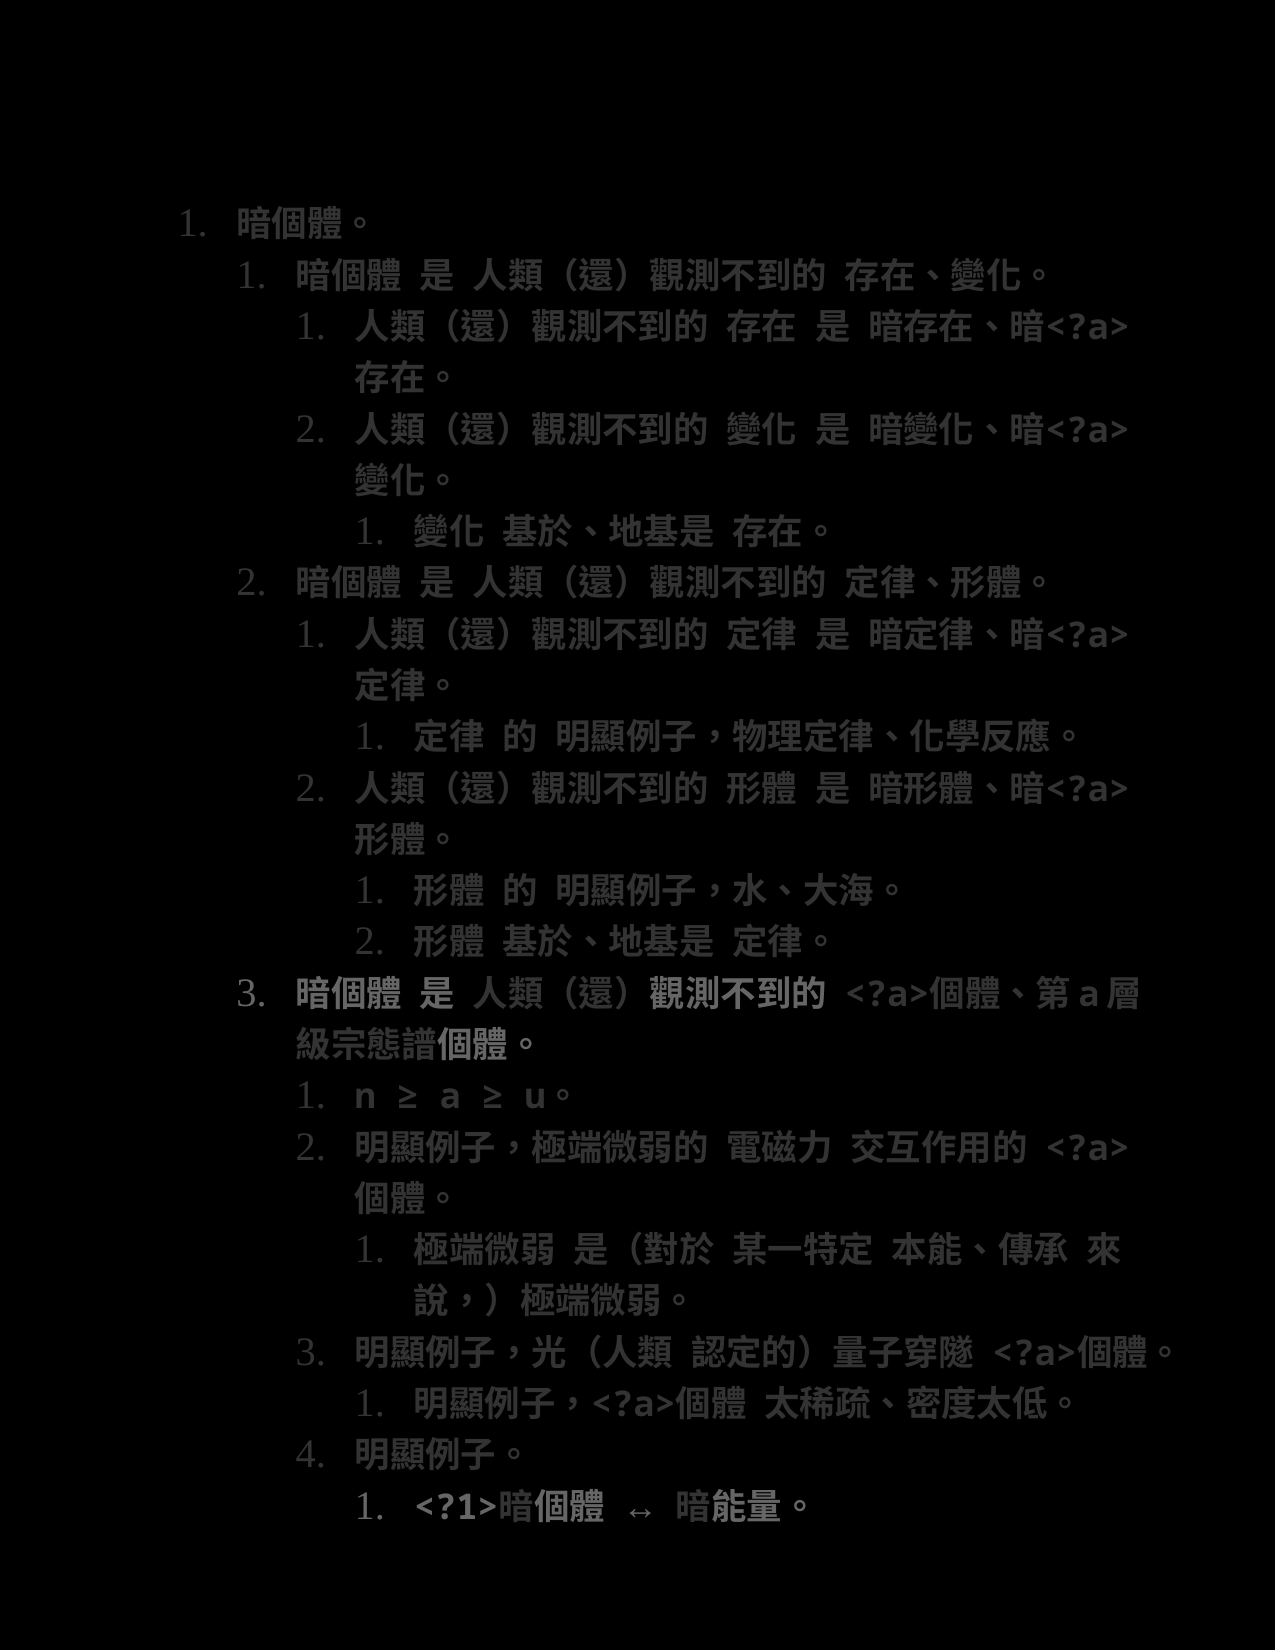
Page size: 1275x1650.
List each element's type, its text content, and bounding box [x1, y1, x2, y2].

list 暗個體 是 人類（還）觀測不到的 存在、變化。 [236, 247, 1157, 298]
list n ≥ a ≥ u。 [295, 1068, 1157, 1119]
list 明顯例子，極端微弱的 電磁力 交互作用的 <?a>個體。 [295, 1119, 1157, 1222]
list 明顯例子，光（人類 認定的）量子穿隧 <?a>個體。 [295, 1324, 1157, 1375]
list <?1>暗個體 ↔ 暗能量。 [354, 1478, 1157, 1529]
list 明顯例子，<?a>個體 太稀疏、密度太低。 [354, 1375, 1157, 1427]
list 人類（還）觀測不到的 形體 是 暗形體、暗<?a>形體。 [295, 760, 1157, 862]
list 人類（還）觀測不到的 變化 是 暗變化、暗<?a>變化。 [295, 401, 1157, 503]
list 形體 的 明顯例子，水、大海。 [354, 862, 1157, 914]
list 明顯例子。 [295, 1427, 1157, 1478]
list 暗個體 是 人類（還）觀測不到的 定律、形體。 [236, 555, 1157, 606]
list 暗個體 是 人類（還）觀測不到的 <?a>個體、第a層級宗態譜個體。 [236, 965, 1157, 1068]
list 暗個體。 [177, 196, 1157, 247]
list 極端微弱 是（對於 某一特定 本能、傳承 來說，）極端微弱。 [354, 1222, 1157, 1324]
list 形體 基於、地基是 定律。 [354, 914, 1157, 965]
list 人類（還）觀測不到的 存在 是 暗存在、暗<?a>存在。 [295, 298, 1157, 401]
list 人類（還）觀測不到的 定律 是 暗定律、暗<?a>定律。 [295, 606, 1157, 709]
list 定律 的 明顯例子，物理定律、化學反應。 [354, 709, 1157, 760]
list 變化 基於、地基是 存在。 [354, 503, 1157, 555]
